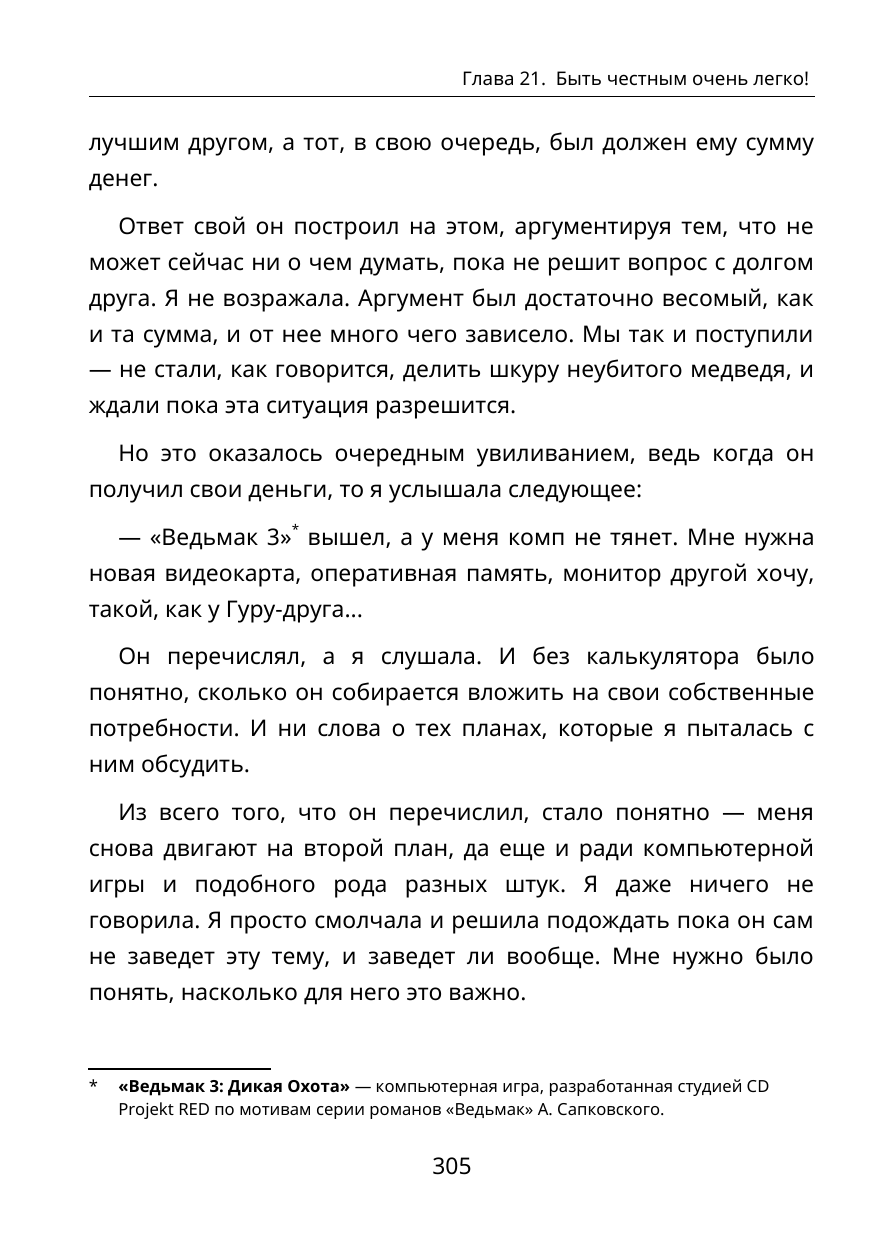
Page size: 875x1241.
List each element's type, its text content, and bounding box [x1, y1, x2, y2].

text Он перечислял, а я слушала. И без калькулятора было понятно, сколько он собирается вложить на свои собственные потребности. И ни слова о тех планах, которые я пыталась с ним обсудить. [88, 640, 815, 779]
text Из всего того, что он перечислил, стало понятно — меня снова двигают на второй план, да еще и ради компьютерной игры и подобного рода разных штук. Я даже ничего не говорила. Я просто смолчала и решила подождать пока он сам не заведет эту тему, и заведет ли вообще. Мне нужно было понять, насколько для него это важно. [88, 796, 815, 1007]
text лучшим другом, а тот, в свою очередь, был должен ему сумму денег. [88, 126, 815, 193]
text Ответ свой он построил на этом, аргументируя тем, что не может сейчас ни о чем думать, пока не решит вопрос с долгом друга. Я не возражала. Аргумент был достаточно весомый, как и та сумма, и от нее много чего зависело. Мы так и поступили — не стали, как говорится, делить шкуру неубитого медведя, и ждали пока эта ситуация разрешится. [88, 210, 815, 421]
text «Ведьмак 3: Дикая Охота» — компьютерная игра, разработанная студией CD Projekt RED по мотивам серии романов «Ведьмак» А. Сапковского. [88, 1075, 815, 1120]
text — «Ведьмак 3» вышел, а у меня комп не тянет. Мне нужна новая видеокарта, оперативная память, монитор другой хочу, такой, как у Гуру-друга... [88, 521, 815, 624]
text Но это оказалось очередным увиливанием, ведь когда он получил свои деньги, то я услышала следующее: [88, 437, 815, 504]
